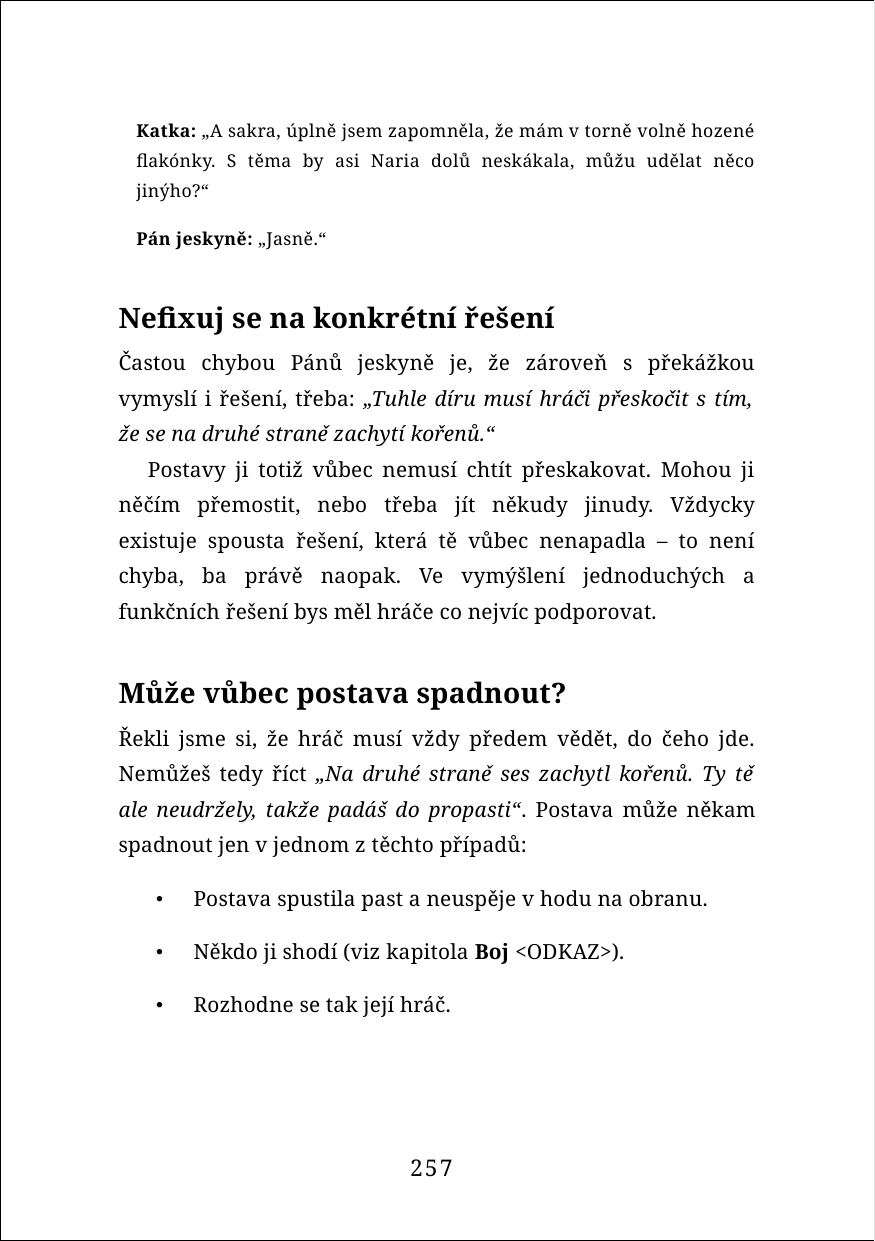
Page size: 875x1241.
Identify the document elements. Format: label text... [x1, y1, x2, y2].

text Častou chybou Pánů jeskyně je, že zároveň s překážkou vymyslí i řešení, třeba: „Tuhle díru musí hráči přeskočit s tím, že se na druhé straně zachytí kořenů.“ Postavy ji totiž vůbec nemusí chtít přeskakovat. Mohou ji něčím přemostit, nebo třeba jít někudy jinudy. Vždycky existuje spousta řešení, která tě vůbec nenapadla – to není chyba, ba právě naopak. Ve vymýšlení jednoduchých a funkčních řešení bys měl hráče co nejvíc podporovat. [118, 348, 756, 625]
subtitle Nefixuj se na konkrétní řešení [118, 298, 756, 336]
text Řekli jsme si, že hráč musí vždy předem vědět, do čeho jde. Nemůžeš tedy říct „Na druhé straně ses zachytl kořenů. Ty tě ale neudržely, takže padáš do propasti“. Postava může někam spadnout jen v jednom z těchto případů: [118, 724, 756, 859]
text Pán jeskyně: „Jasně.“ [136, 227, 756, 251]
text Katka: „A sakra, úplně jsem zapomněla, že mám v torně volně hozené flakónky. S těma by asi Naria dolů neskákala, můžu udělat něco jinýho?“ [136, 118, 756, 203]
list Rozhodne se tak její hráč. [156, 990, 756, 1018]
subtitle Může vůbec postava spadnout? [118, 674, 756, 712]
list Postava spustila past a neuspěje v hodu na obranu. [156, 884, 756, 912]
list Někdo ji shodí (viz kapitola Boj <ODKAZ>). [156, 937, 756, 965]
